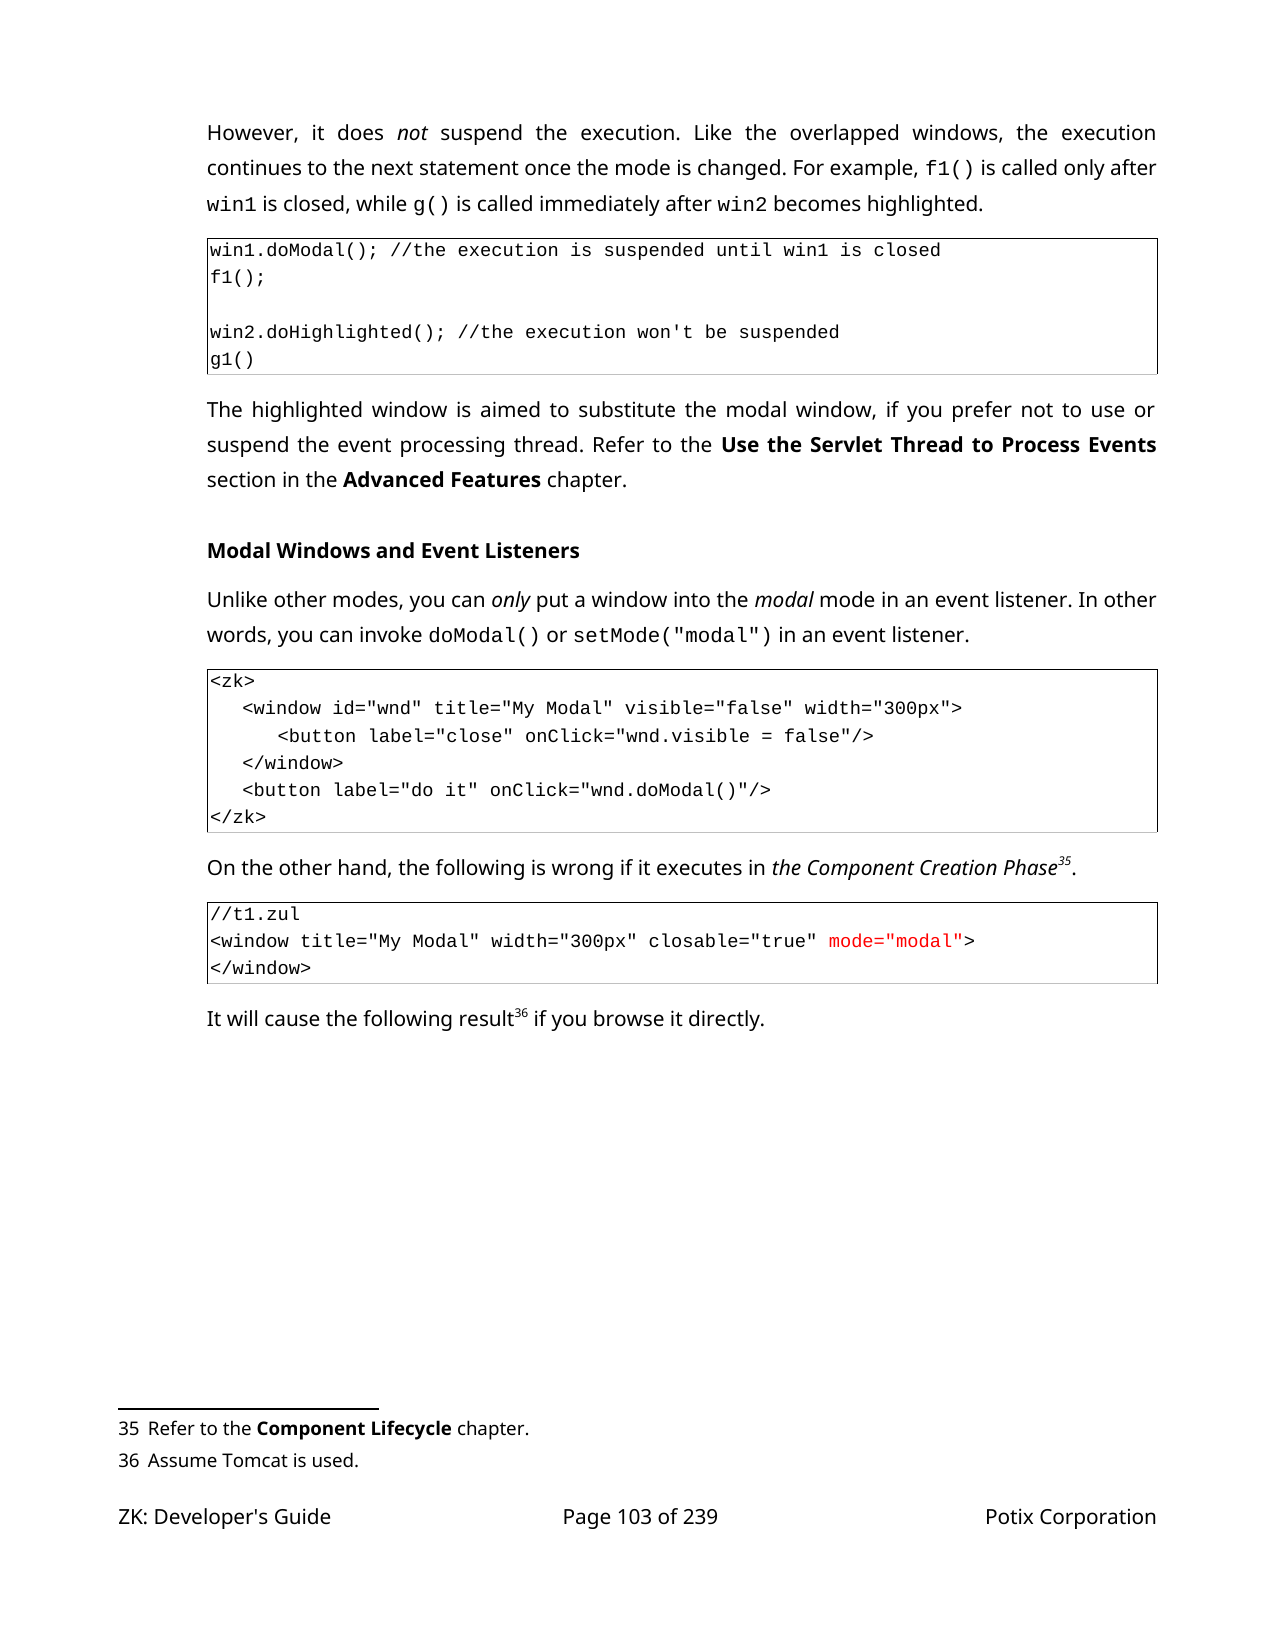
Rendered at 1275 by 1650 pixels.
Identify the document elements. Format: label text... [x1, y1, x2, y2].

text </zk> [208, 805, 1157, 832]
text On the other hand, the following is wrong if it executes in the Component Creation Phase. [207, 853, 1157, 881]
text </window> [208, 751, 1157, 775]
text <button label="do it" onClick="wnd.doModal()"/> [208, 778, 1157, 802]
text The highlighted window is aimed to substitute the modal window, if you prefer not to use or suspend the event processing thread. Refer to the Use the Servlet Thread to Process Events section in the Advanced Features chapter. [207, 395, 1157, 493]
text <zk> [208, 670, 1157, 693]
subtitle Modal Windows and Event Listeners [207, 536, 1157, 564]
text f1(); [208, 265, 1157, 289]
text <window title="My Modal" width="300px" closable="true" mode="modal"> [208, 929, 1157, 953]
text Refer to the Component Lifecycle chapter. [118, 1416, 1157, 1441]
text //t1.zul [208, 903, 1157, 926]
text </window> [208, 956, 1157, 983]
text win1.doModal(); //the execution is suspended until win1 is closed [208, 239, 1157, 262]
text Assume Tomcat is used. [118, 1447, 1157, 1473]
text g1() [208, 347, 1157, 374]
text win2.doHighlighted(); //the execution won't be suspended [208, 319, 1157, 344]
text However, it does not suspend the execution. Like the overlapped windows, the execution continues to the next statement once the mode is changed. For example, f1() is called only after win1 is closed, while g() is called immediately after win2 becomes highlighted. [207, 118, 1157, 217]
text <window id="wnd" title="My Modal" visible="false" width="300px"> [208, 696, 1157, 721]
text <button label="close" onClick="wnd.visible = false"/> [208, 723, 1157, 748]
text Unlike other modes, you can only put a window into the modal mode in an event listener. In other words, you can invoke doModal() or setMode("modal") in an event listener. [207, 585, 1157, 648]
text It will cause the following result if you browse it directly. [207, 1004, 1157, 1032]
